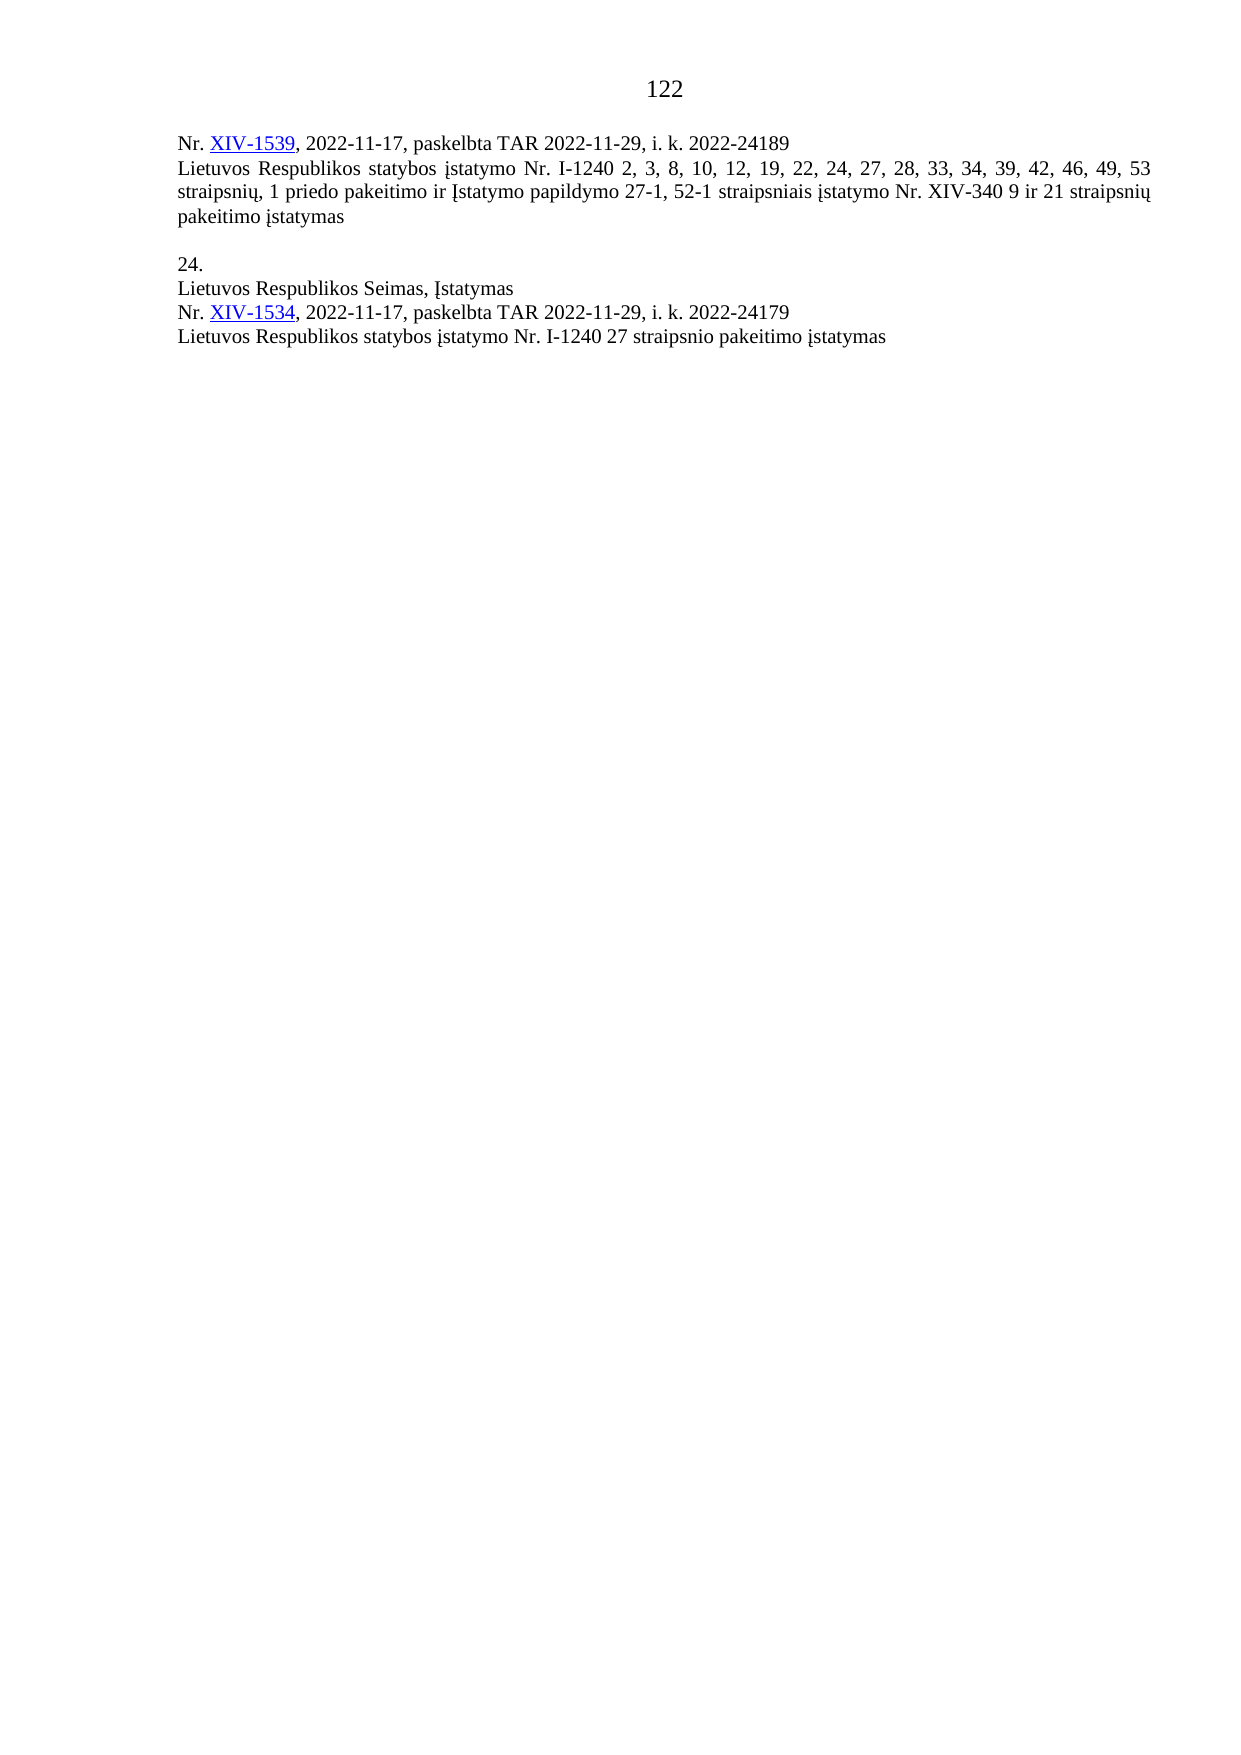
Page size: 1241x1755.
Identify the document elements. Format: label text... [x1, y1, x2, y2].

text Lietuvos Respublikos statybos įstatymo Nr. I-1240 2, 3, 8, 10, 12, 19, 22, 24, 27, 28, 33, 34, 39, 42, 46, 49, 53 straipsnių, 1 priedo pakeitimo ir Įstatymo papildymo 27-1, 52-1 straipsniais įstatymo Nr. XIV-340 9 ir 21 straipsnių pakeitimo įstatymas [177, 155, 1152, 228]
text Nr. XIV-1539, 2022-11-17, paskelbta TAR 2022-11-29, i. k. 2022-24189 [177, 131, 1152, 155]
text Nr. XIV-1534, 2022-11-17, paskelbta TAR 2022-11-29, i. k. 2022-24179 [177, 300, 1152, 324]
text 24. [177, 252, 1152, 276]
text Lietuvos Respublikos Seimas, Įstatymas [177, 276, 1152, 300]
text Lietuvos Respublikos statybos įstatymo Nr. I-1240 27 straipsnio pakeitimo įstatymas [177, 324, 1152, 348]
